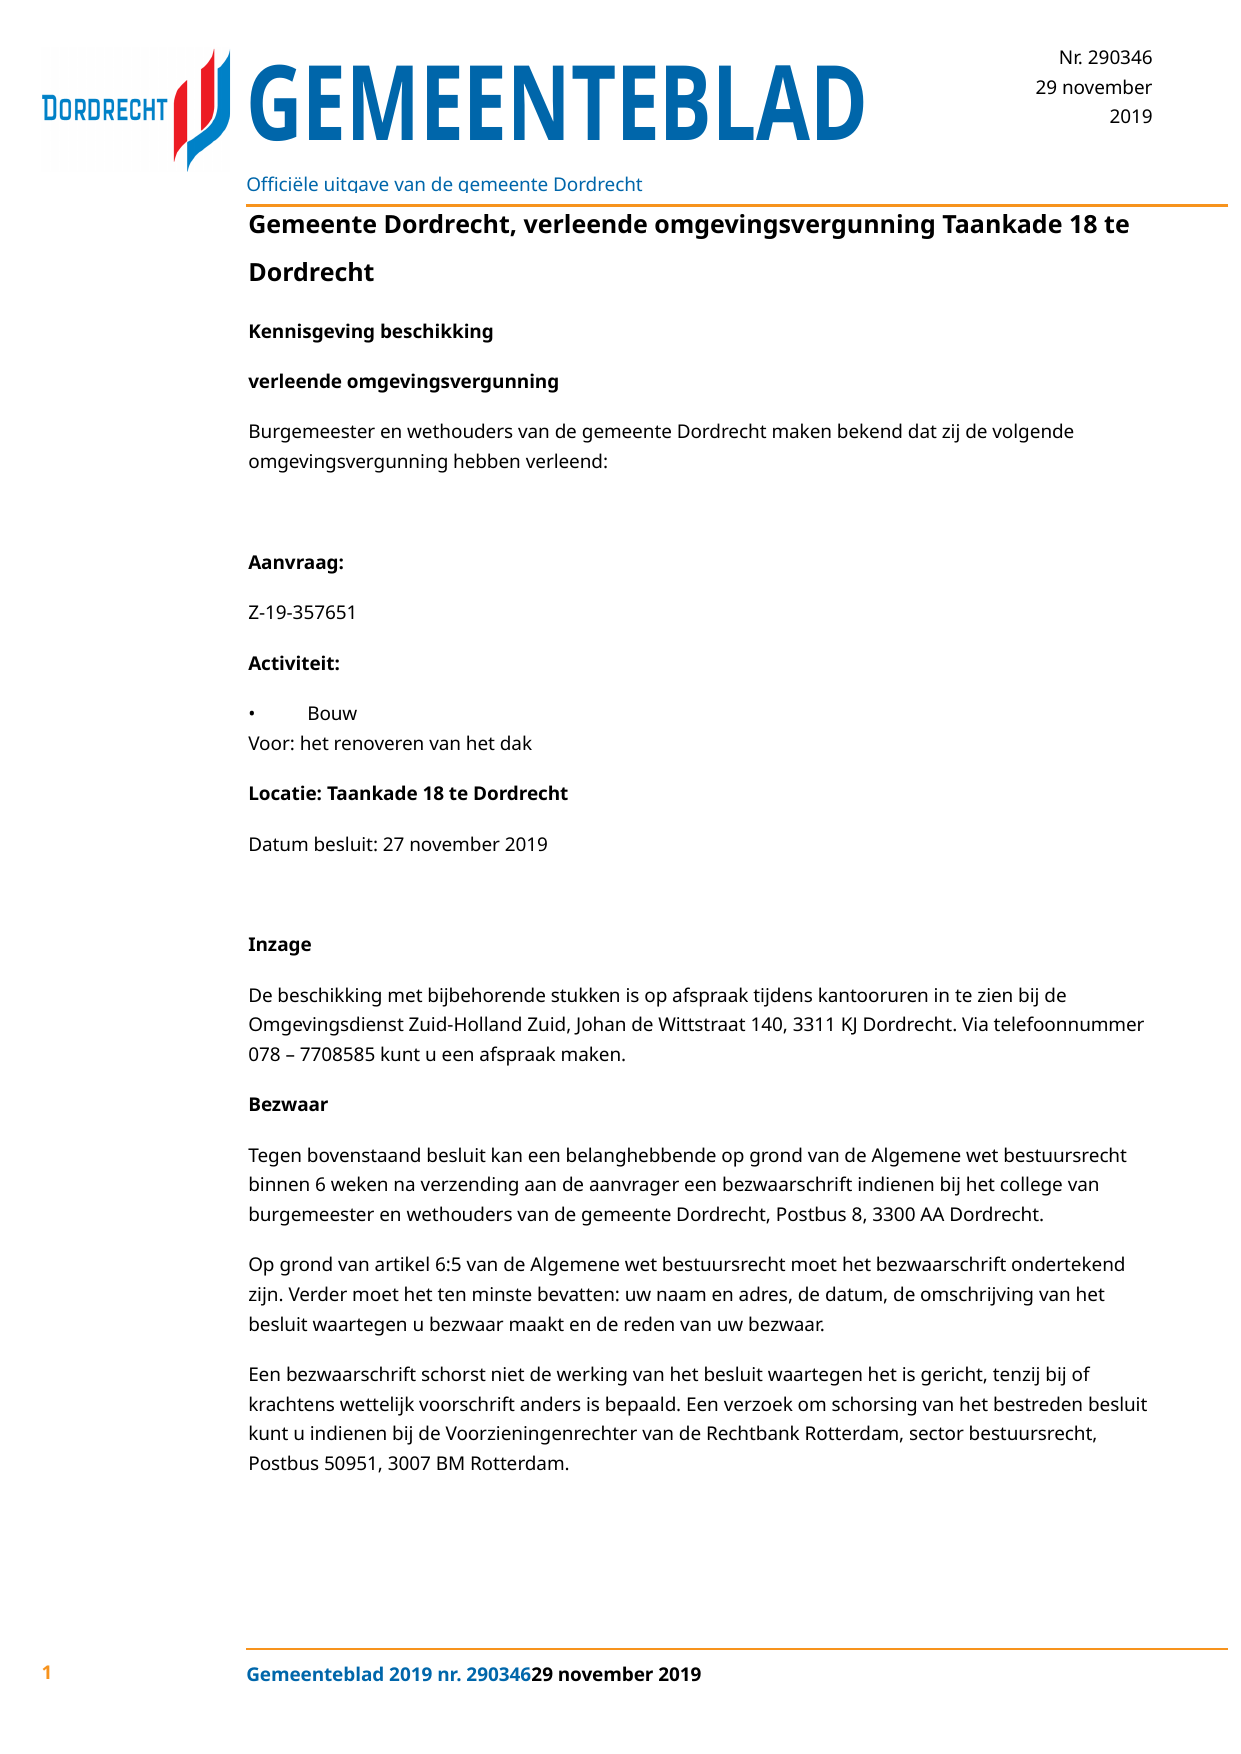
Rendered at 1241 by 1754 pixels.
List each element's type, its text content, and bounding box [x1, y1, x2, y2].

picture [41, 47, 231, 172]
text Gemeente Dordrecht, verleende omgevingsvergunning Taankade 18 te Dordrecht [248, 207, 1152, 288]
text Bezwaar [248, 1092, 1152, 1117]
text Locatie: Taankade 18 te Dordrecht [248, 780, 1152, 806]
text Tegen bovenstaand besluit kan een belanghebbende op grond van de Algemene wet bestuursrecht binnen 6 weken na verzending aan de aanvrager een bezwaarschrift indienen bij het college van burgemeester en wethouders van de gemeente Dordrecht, Postbus 8, 3300 AA Dordrecht. [248, 1142, 1152, 1227]
text Z-19-357651 [248, 599, 1152, 625]
text Kennisgeving beschikking [248, 318, 1152, 344]
text Inzage [248, 932, 1152, 957]
text Aanvraag: [248, 549, 1152, 575]
text Datum besluit: 27 november 2019 [248, 831, 1152, 857]
list Bouw [248, 700, 1152, 726]
text Voor: het renoveren van het dak [248, 730, 1152, 756]
text Op grond van artikel 6:5 van de Algemene wet bestuursrecht moet het bezwaarschrift ondertekend zijn. Verder moet het ten minste bevatten: uw naam en adres, de datum, de omschrijving van het besluit waartegen u bezwaar maakt en de reden van uw bezwaar. [248, 1252, 1152, 1337]
text Een bezwaarschrift schorst niet de werking van het besluit waartegen het is gericht, tenzij bij of krachtens wettelijk voorschrift anders is bepaald. Een verzoek om schorsing van het bestreden besluit kunt u indienen bij de Voorzieningenrechter van de Rechtbank Rotterdam, sector bestuursrecht, Postbus 50951, 3007 BM Rotterdam. [248, 1361, 1152, 1476]
text verleende omgevingsvergunning [248, 368, 1152, 394]
text Activiteit: [248, 650, 1152, 676]
text Burgemeester en wethouders van de gemeente Dordrecht maken bekend dat zij de volgende omgevingsvergunning hebben verleend: [248, 419, 1152, 474]
text De beschikking met bijbehorende stukken is op afspraak tijdens kantooruren in te zien bij de Omgevingsdienst Zuid-Holland Zuid, Johan de Wittstraat 140, 3311 KJ Dordrecht. Via telefoonnummer 078 – 7708585 kunt u een afspraak maken. [248, 982, 1152, 1067]
